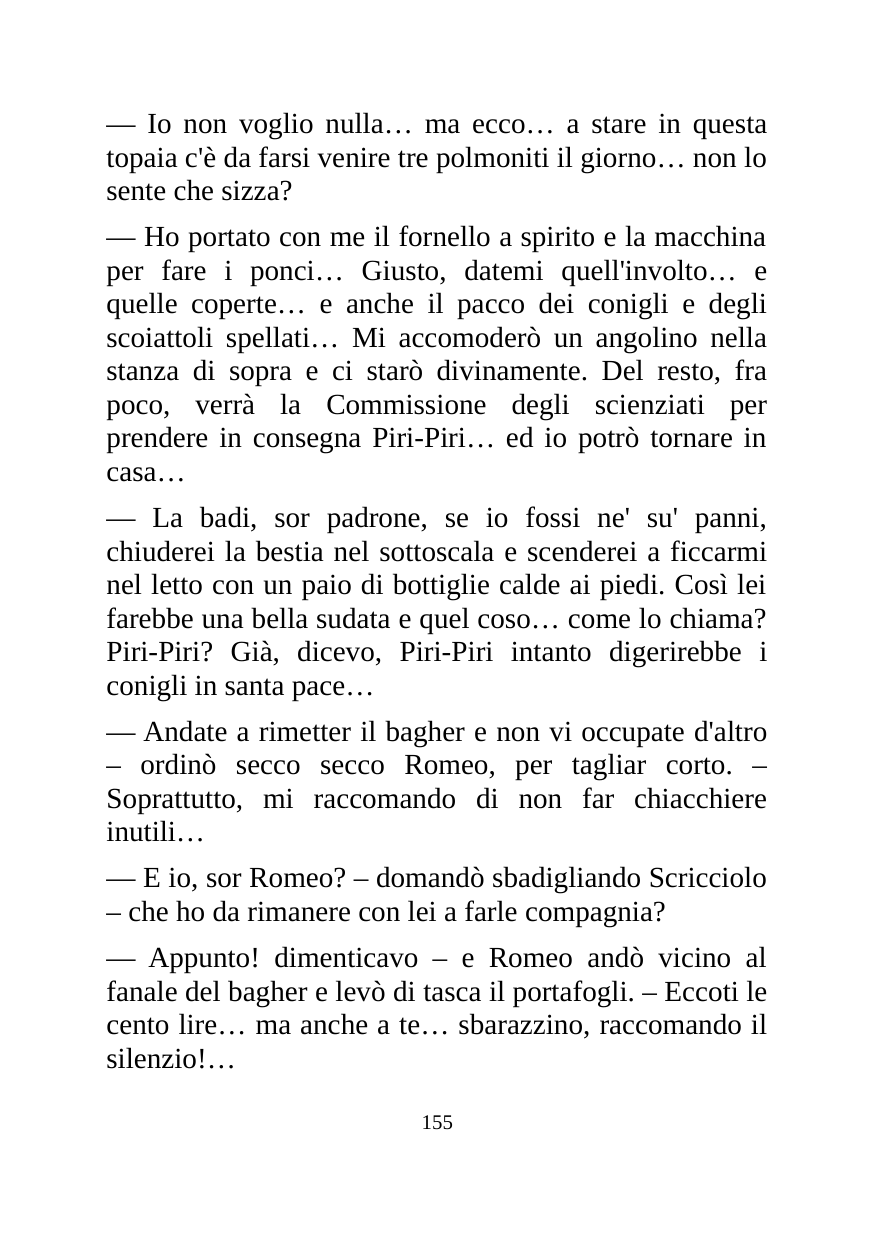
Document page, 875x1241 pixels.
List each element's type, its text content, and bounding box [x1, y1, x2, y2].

text — La badi, sor padrone, se io fossi ne' su' panni, chiuderei la bestia nel sottoscala e scenderei a ficcarmi nel letto con un paio di bottiglie calde ai piedi. Così lei farebbe una bella sudata e quel coso… come lo chiama? Piri-Piri? Già, dicevo, Piri-Piri intanto digerirebbe i conigli in santa pace… [106, 500, 768, 701]
text — Appunto! dimenticavo – e Romeo andò vicino al fanale del bagher e levò di tasca il portafogli. – Eccoti le cento lire… ma anche a te… sbarazzino, raccomando il silenzio!… [106, 940, 768, 1074]
text — Andate a rimetter il bagher e non vi occupate d'altro – ordinò secco secco Romeo, per tagliar corto. – Soprattutto, mi raccomando di non far chiacchiere inutili… [106, 714, 768, 848]
text — Io non voglio nulla… ma ecco… a stare in questa topaia c'è da farsi venire tre polmoniti il giorno… non lo sente che sizza? [106, 106, 768, 207]
text — E io, sor Romeo? – domandò sbadigliando Scricciolo – che ho da rimanere con lei a farle compagnia? [106, 861, 768, 928]
text — Ho portato con me il fornello a spirito e la macchina per fare i ponci… Giusto, datemi quell'involto… e quelle coperte… e anche il pacco dei conigli e degli scoiattoli spellati… Mi accomoderò un angolino nella stanza di sopra e ci starò divinamente. Del resto, fra poco, verrà la Commissione degli scienziati per prendere in consegna Piri-Piri… ed io potrò tornare in casa… [106, 219, 768, 488]
